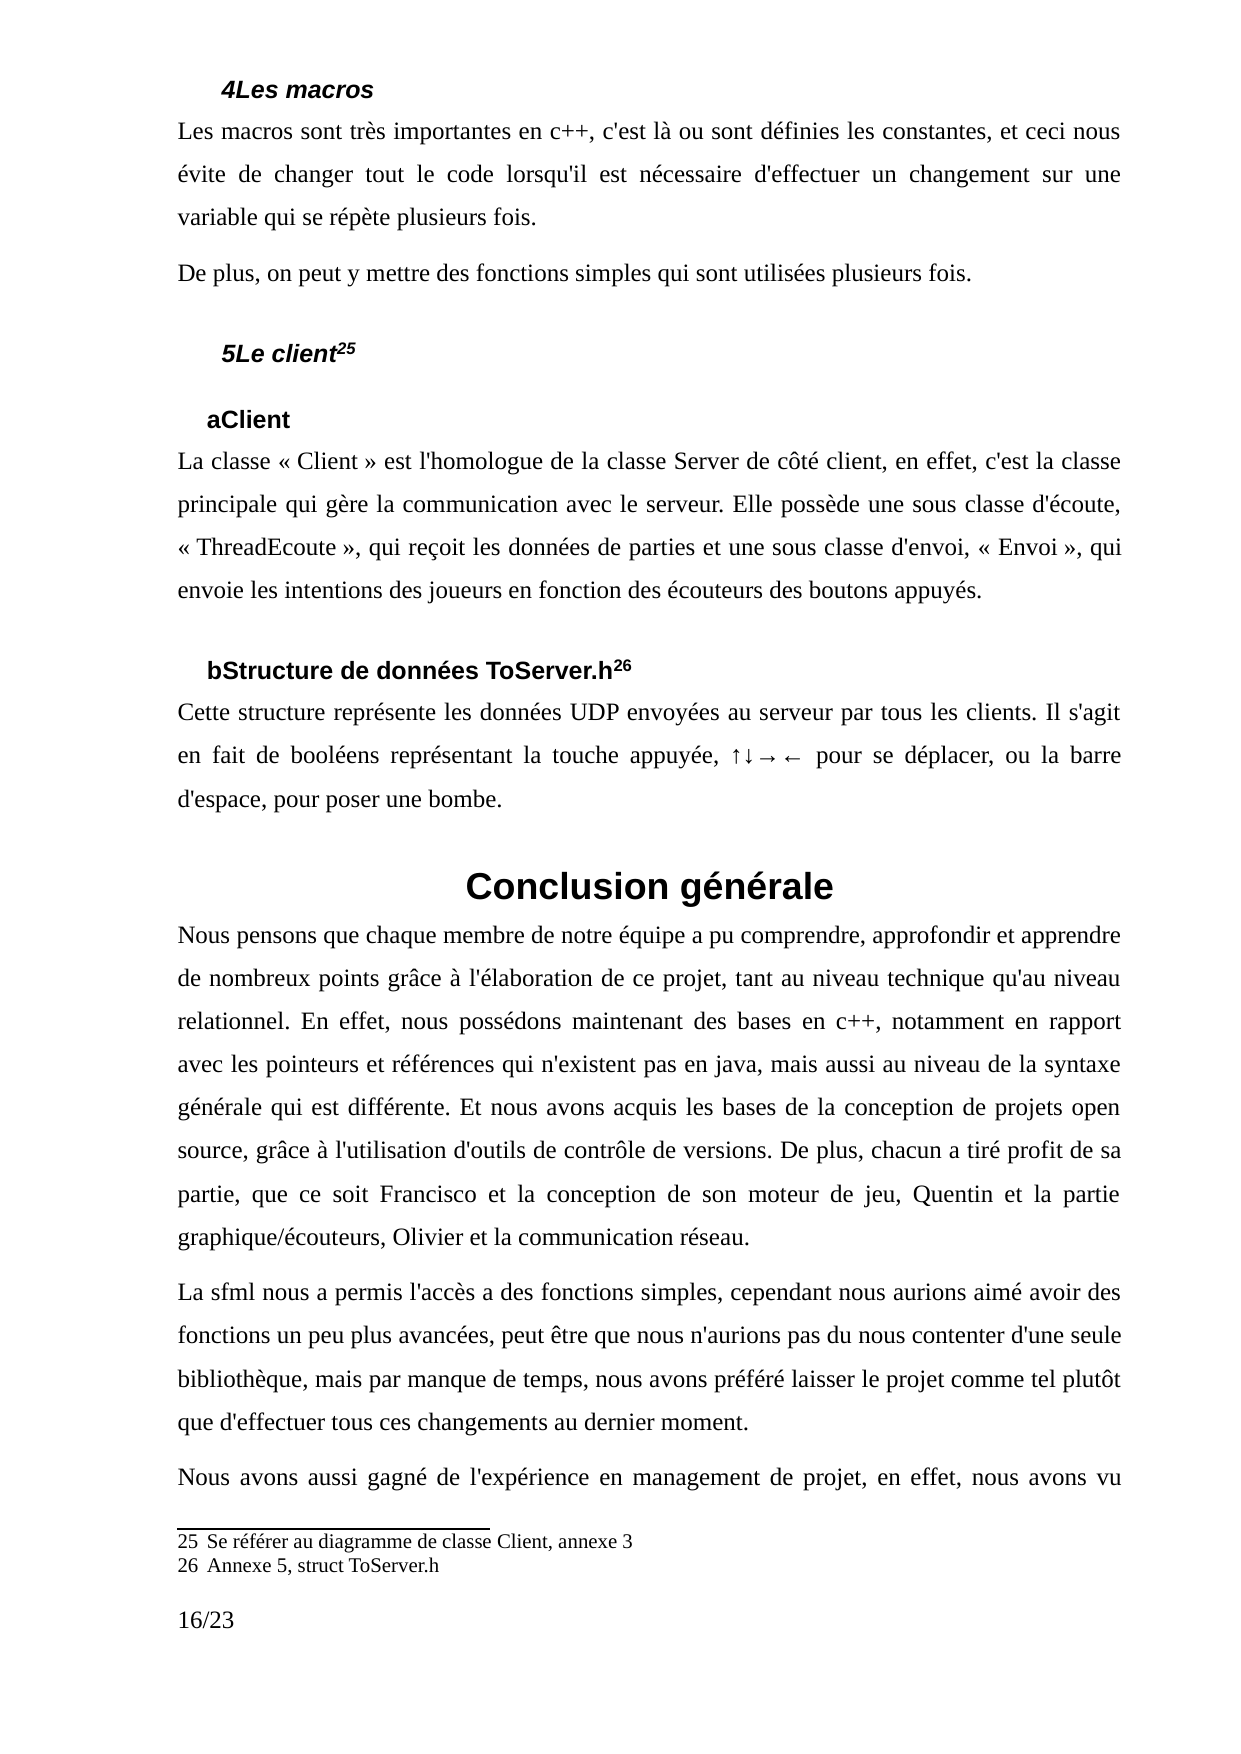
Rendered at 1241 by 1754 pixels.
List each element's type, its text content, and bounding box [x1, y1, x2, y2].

subtitle Les macros [177, 75, 1122, 104]
subtitle Structure de données ToServer.h [177, 656, 1122, 685]
text Nous pensons que chaque membre de notre équipe a pu comprendre, approfondir et apprendre de nombreux points grâce à l'élaboration de ce projet, tant au niveau technique qu'au niveau relationnel. En effet, nous possédons maintenant des bases en c++, notamment en rapport avec les pointeurs et références qui n'existent pas en java, mais aussi au niveau de la syntaxe générale qui est différente. Et nous avons acquis les bases de la conception de projets open source, grâce à l'utilisation d'outils de contrôle de versions. De plus, chacun a tiré profit de sa partie, que ce soit Francisco et la conception de son moteur de jeu, Quentin et la partie graphique/écouteurs, Olivier et la communication réseau. [177, 920, 1122, 1251]
text Cette structure représente les données UDP envoyées au serveur par tous les clients. Il s'agit en fait de booléens représentant la touche appuyée, ↑↓→← pour se déplacer, ou la barre d'espace, pour poser une bombe. [177, 697, 1122, 812]
text Annexe 5, struct ToServer.h [177, 1553, 1122, 1577]
subtitle Le client [177, 339, 1122, 367]
text La sfml nous a permis l'accès a des fonctions simples, cependant nous aurions aimé avoir des fonctions un peu plus avancées, peut être que nous n'aurions pas du nous contenter d'une seule bibliothèque, mais par manque de temps, nous avons préféré laisser le projet comme tel plutôt que d'effectuer tous ces changements au dernier moment. [177, 1277, 1122, 1436]
text Les macros sont très importantes en c++, c'est là ou sont définies les constantes, et ceci nous évite de changer tout le code lorsqu'il est nécessaire d'effectuer un changement sur une variable qui se répète plusieurs fois. [177, 116, 1122, 231]
text Se référer au diagramme de classe Client, annexe 3 [177, 1529, 1122, 1553]
subtitle Conclusion générale [177, 864, 1122, 907]
text La classe « Client » est l'homologue de la classe Server de côté client, en effet, c'est la classe principale qui gère la communication avec le serveur. Elle possède une sous classe d'écoute, « ThreadEcoute », qui reçoit les données de parties et une sous classe d'envoi, « Envoi », qui envoie les intentions des joueurs en fonction des écouteurs des boutons appuyés. [177, 446, 1122, 604]
subtitle Client [177, 405, 1122, 434]
text Nous avons aussi gagné de l'expérience en management de projet, en effet, nous avons vu [177, 1462, 1122, 1491]
text De plus, on peut y mettre des fonctions simples qui sont utilisées plusieurs fois. [177, 258, 1122, 287]
